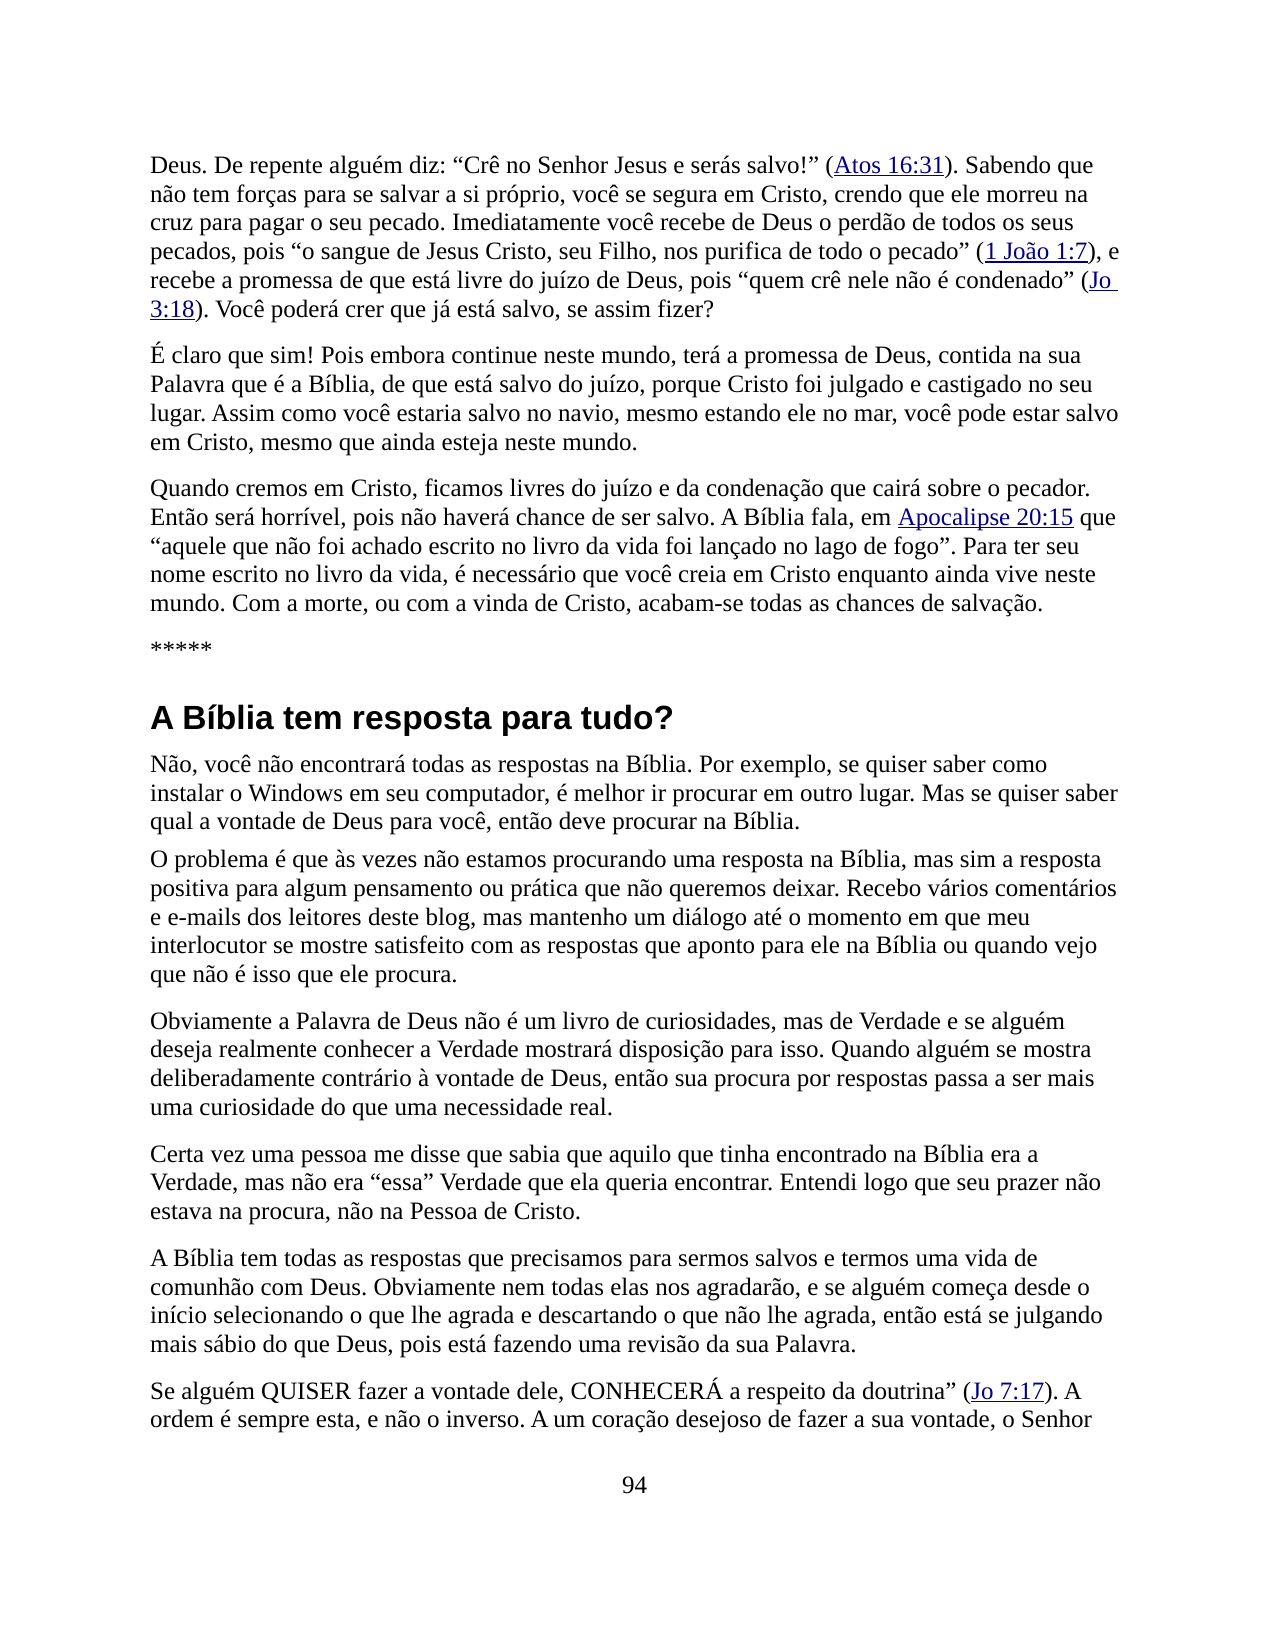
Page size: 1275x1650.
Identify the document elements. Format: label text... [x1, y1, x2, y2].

text Quando cremos em Cristo, ficamos livres do juízo e da condenação que cairá sobre o pecador. Então será horrível, pois não haverá chance de ser salvo. A Bíblia fala, em Apocalipse 20:15 que “aquele que não foi achado escrito no livro da vida foi lançado no lago de fogo”. Para ter seu nome escrito no livro da vida, é necessário que você creia em Cristo enquanto ainda vive neste mundo. Com a morte, ou com a vinda de Cristo, acabam-se todas as chances de salvação. [150, 473, 1125, 617]
text Certa vez uma pessoa me disse que sabia que aquilo que tinha encontrado na Bíblia era a Verdade, mas não era “essa” Verdade que ela queria encontrar. Entendi logo que seu prazer não estava na procura, não na Pessoa de Cristo. [150, 1139, 1125, 1225]
text Deus. De repente alguém diz: “Crê no Senhor Jesus e serás salvo!” (Atos 16:31). Sabendo que não tem forças para se salvar a si próprio, você se segura em Cristo, crendo que ele morreu na cruz para pagar o seu pecado. Imediatamente você recebe de Deus o perdão de todos os seus pecados, pois “o sangue de Jesus Cristo, seu Filho, nos purifica de todo o pecado” (1 João 1:7), e recebe a promessa de que está livre do juízo de Deus, pois “quem crê nele não é condenado” (Jo 3:18). Você poderá crer que já está salvo, se assim fizer? [150, 150, 1125, 322]
text ***** [150, 635, 1125, 664]
text Obviamente a Palavra de Deus não é um livro de curiosidades, mas de Verdade e se alguém deseja realmente conhecer a Verdade mostrará disposição para isso. Quando alguém se mostra deliberadamente contrário à vontade de Deus, então sua procura por respostas passa a ser mais uma curiosidade do que uma necessidade real. [150, 1006, 1125, 1121]
text Não, você não encontrará todas as respostas na Bíblia. Por exemplo, se quiser saber como instalar o Windows em seu computador, é melhor ir procurar em outro lugar. Mas se quiser saber qual a vontade de Deus para você, então deve procurar na Bíblia. [150, 749, 1125, 835]
text A Bíblia tem todas as respostas que precisamos para sermos salvos e termos uma vida de comunhão com Deus. Obviamente nem todas elas nos agradarão, e se alguém começa desde o início selecionando o que lhe agrada e descartando o que não lhe agrada, então está se julgando mais sábio do que Deus, pois está fazendo uma revisão da sua Palavra. [150, 1243, 1125, 1358]
text Se alguém QUISER fazer a vontade dele, CONHECERÁ a respeito da doutrina” (Jo 7:17). A ordem é sempre esta, e não o inverso. A um coração desejoso de fazer a sua vontade, o Senhor [150, 1376, 1125, 1433]
text O problema é que às vezes não estamos procurando uma resposta na Bíblia, mas sim a resposta positiva para algum pensamento ou prática que não queremos deixar. Recebo vários comentários e e-mails dos leitores deste blog, mas mantenho um diálogo até o momento em que meu interlocutor se mostre satisfeito com as respostas que aponto para ele na Bíblia ou quando vejo que não é isso que ele procura. [150, 844, 1125, 988]
text É claro que sim! Pois embora continue neste mundo, terá a promessa de Deus, contida na sua Palavra que é a Bíblia, de que está salvo do juízo, porque Cristo foi julgado e castigado no seu lugar. Assim como você estaria salvo no navio, mesmo estando ele no mar, você pode estar salvo em Cristo, mesmo que ainda esteja neste mundo. [150, 340, 1125, 455]
subtitle A Bíblia tem resposta para tudo? [150, 698, 1125, 736]
